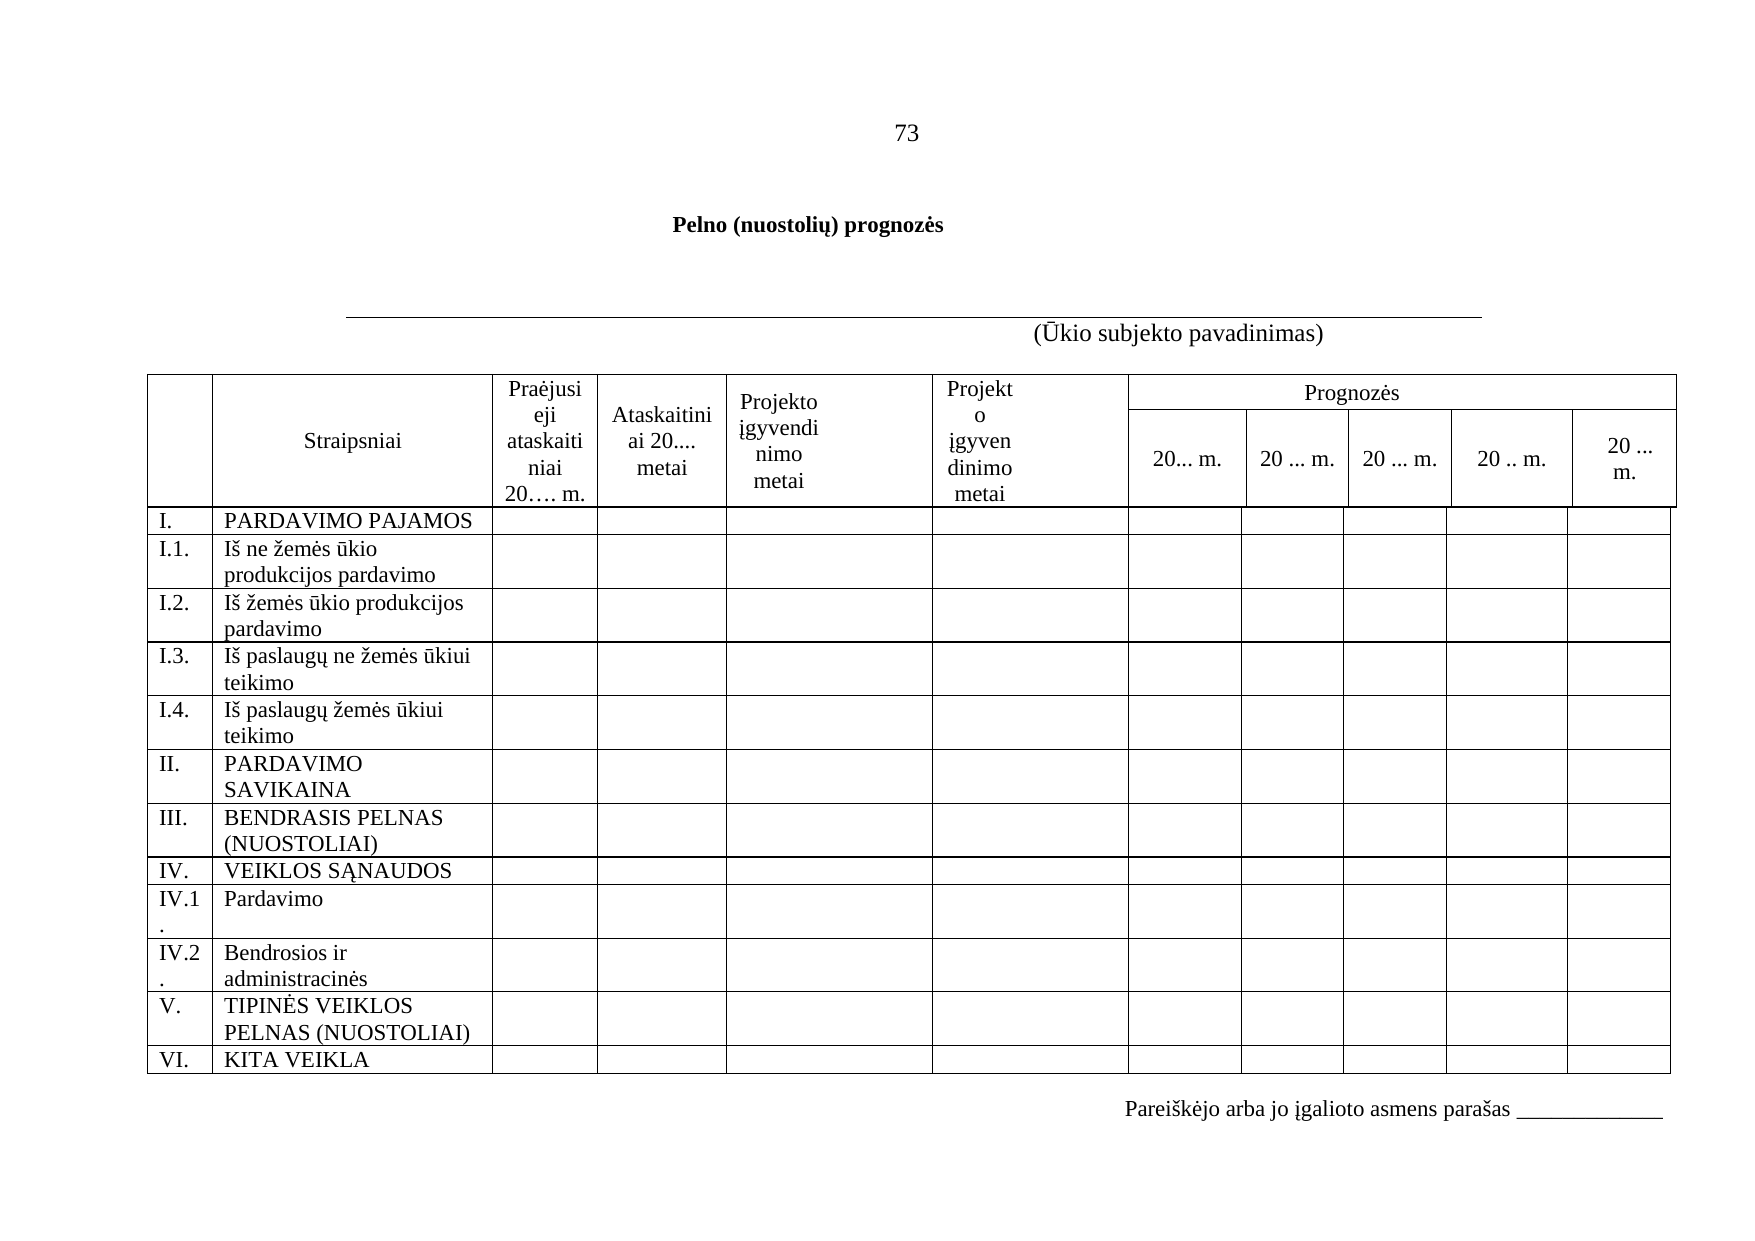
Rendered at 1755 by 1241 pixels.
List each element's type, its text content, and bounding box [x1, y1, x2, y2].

table_cell 20... m. [1129, 410, 1246, 506]
table_cell [598, 535, 726, 588]
table_cell [292, 264, 319, 291]
table_cell [1482, 347, 1508, 374]
table_cell Praėjusieji ataskaitiniai 20…. m. [493, 375, 597, 506]
table_header [370, 204, 661, 238]
table_cell [598, 643, 726, 695]
table_cell [1242, 992, 1343, 1045]
table_cell [493, 508, 597, 534]
table_cell I. [148, 508, 212, 534]
table_cell [1671, 534, 1677, 588]
table_cell [727, 939, 932, 991]
table_cell IV.1. [148, 885, 212, 937]
table_cell [493, 535, 597, 588]
table_cell [1344, 696, 1446, 749]
table_cell [493, 1046, 597, 1072]
table_cell VI. [148, 1046, 212, 1072]
table_cell [1242, 858, 1343, 884]
table_cell PARDAVIMO SAVIKAINA [213, 750, 492, 803]
table_cell I.1. [148, 535, 212, 588]
table_cell [727, 1046, 932, 1072]
table_cell [1344, 508, 1446, 534]
table_cell [1671, 238, 1677, 264]
table_cell [769, 318, 890, 347]
table_cell [1129, 535, 1241, 588]
table_cell [727, 535, 932, 588]
table_cell [1344, 885, 1446, 937]
table_cell [292, 317, 319, 347]
table_cell [1482, 291, 1508, 317]
table_cell [213, 291, 238, 317]
table_cell [933, 885, 1128, 937]
table_cell [1577, 264, 1622, 291]
table_cell [727, 589, 932, 641]
table_cell [598, 804, 726, 856]
table_cell [493, 750, 597, 803]
table_cell [1447, 858, 1567, 884]
table_cell [933, 1046, 1128, 1072]
table_cell [265, 291, 292, 317]
table_cell [1568, 535, 1670, 588]
table_cell [1671, 508, 1677, 534]
table_cell [346, 318, 769, 347]
table_cell Straipsniai [213, 375, 492, 506]
table_cell [1447, 750, 1567, 803]
table_cell [1508, 264, 1577, 291]
table_cell [1242, 696, 1343, 749]
table_cell [1242, 508, 1343, 534]
table_cell [1568, 643, 1670, 695]
table_cell [238, 264, 265, 291]
table_cell [727, 992, 932, 1045]
table_cell [1622, 347, 1671, 374]
table_cell [933, 696, 1128, 749]
table_cell Projekto įgyvendinimo metai [933, 375, 1128, 506]
table_cell [598, 508, 726, 534]
table_cell [621, 347, 702, 374]
table_cell 20 .. m. [1452, 410, 1572, 506]
table_cell [213, 317, 238, 347]
table_cell II. [148, 750, 212, 803]
table_cell [1129, 885, 1241, 937]
table_cell [1577, 291, 1622, 317]
table_cell [1622, 291, 1671, 317]
table_cell [1671, 291, 1677, 317]
table_cell [148, 238, 369, 264]
table_cell [727, 508, 932, 534]
table_cell [1508, 317, 1577, 347]
table_cell Bendrosios ir administracinės [213, 939, 492, 991]
table_cell [830, 347, 1129, 374]
table_cell [1671, 803, 1677, 856]
table_cell III. [148, 804, 212, 856]
table_cell [493, 885, 597, 937]
table_cell [148, 317, 213, 347]
table_cell [1568, 750, 1670, 803]
table_cell [1242, 939, 1343, 991]
table_cell I.2. [148, 589, 212, 641]
table_cell Projekto įgyvendinimo metai [727, 375, 932, 506]
table_cell [1508, 347, 1577, 374]
table_cell [1242, 535, 1343, 588]
table_cell [1129, 347, 1482, 374]
table_cell VEIKLOS SĄNAUDOS [213, 858, 492, 884]
table_cell [933, 535, 1128, 588]
table_cell [1447, 939, 1567, 991]
table_cell [727, 885, 932, 937]
table_cell [1129, 589, 1241, 641]
table_cell [493, 643, 597, 695]
table_cell [598, 696, 726, 749]
table_cell TIPINĖS VEIKLOS PELNAS (NUOSTOLIAI) [213, 992, 492, 1045]
table_cell [1645, 238, 1671, 264]
table_cell [702, 347, 829, 374]
table_cell [148, 347, 213, 374]
table_cell [1568, 589, 1670, 641]
table_cell [1129, 696, 1241, 749]
table_cell [598, 858, 726, 884]
table_cell [1671, 856, 1677, 884]
table_cell KITA VEIKLA [213, 1046, 492, 1072]
table_cell [1447, 804, 1567, 856]
table_cell [1242, 885, 1343, 937]
table_cell [1447, 589, 1567, 641]
table_cell [598, 589, 726, 641]
table_cell [148, 264, 213, 291]
table_cell [1671, 264, 1677, 291]
table_cell [265, 347, 292, 374]
table_cell [238, 291, 265, 317]
table_cell [1568, 1046, 1670, 1072]
table_cell [1482, 317, 1508, 347]
table_cell [1344, 643, 1446, 695]
table_cell [1622, 317, 1671, 347]
table_cell [493, 589, 597, 641]
table_cell [1568, 885, 1670, 937]
table_header [148, 204, 369, 238]
table_cell [1568, 804, 1670, 856]
table_header [1645, 204, 1671, 238]
table_cell [238, 347, 265, 374]
table_cell [1129, 804, 1241, 856]
table_cell [319, 291, 346, 317]
table_cell [1129, 1046, 1241, 1072]
table_cell IV.2. [148, 939, 212, 991]
table_cell V. [148, 992, 212, 1045]
table_cell [727, 858, 932, 884]
table_cell [1344, 992, 1446, 1045]
table_cell [1447, 1046, 1567, 1072]
table_cell [1242, 1046, 1343, 1072]
table_cell [727, 696, 932, 749]
table_cell [1447, 643, 1567, 695]
table_cell [418, 347, 444, 374]
table_cell [769, 291, 890, 317]
table_cell 20 ... m. [1247, 410, 1348, 506]
table_cell Prognozės [1129, 375, 1676, 409]
table_cell [727, 750, 932, 803]
table_cell [1447, 535, 1567, 588]
table_cell [1129, 939, 1241, 991]
table_cell [1129, 750, 1241, 803]
table_cell [346, 347, 393, 374]
table_cell [1129, 858, 1241, 884]
table_cell [1344, 804, 1446, 856]
table_cell Iš paslaugų ne žemės ūkiui teikimo [213, 643, 492, 695]
table_cell [727, 804, 932, 856]
table_cell [265, 317, 292, 347]
table_cell [1671, 347, 1677, 374]
table_cell [319, 347, 346, 374]
table_cell [1344, 750, 1446, 803]
table_cell [1568, 939, 1670, 991]
table_cell [1671, 884, 1677, 937]
table_cell [1129, 264, 1482, 291]
table_cell PARDAVIMO PAJAMOS [213, 508, 492, 534]
table_cell [1129, 643, 1241, 695]
table_cell [1568, 992, 1670, 1045]
table_cell [1671, 588, 1677, 641]
table_cell [1671, 317, 1677, 347]
table_cell [1344, 939, 1446, 991]
table_cell [1568, 508, 1670, 534]
table_cell [493, 696, 597, 749]
table_cell [933, 992, 1128, 1045]
table_cell [1447, 885, 1567, 937]
table_cell 20 ... m. [1349, 410, 1451, 506]
table_cell [292, 347, 319, 374]
table_cell [1568, 696, 1670, 749]
table_cell [469, 264, 553, 291]
table_cell [890, 291, 1482, 317]
table_cell [319, 317, 346, 347]
table_cell [1242, 643, 1343, 695]
table_cell [1671, 641, 1677, 695]
table_cell [1622, 264, 1671, 291]
table_cell [702, 264, 829, 291]
table_cell [1447, 992, 1567, 1045]
table_cell [444, 347, 469, 374]
table_cell [727, 643, 932, 695]
table_cell [1671, 749, 1677, 803]
table_cell [933, 939, 1128, 991]
table_cell [444, 264, 469, 291]
table_cell [1671, 991, 1677, 1045]
table_cell [370, 238, 661, 264]
table_cell [1242, 750, 1343, 803]
table_cell [1447, 508, 1567, 534]
table_cell (Ūkio subjekto pavadinimas) [890, 318, 1482, 347]
table_cell [1671, 938, 1677, 991]
table_cell [1671, 695, 1677, 749]
table_cell [1671, 1045, 1677, 1072]
table_cell [598, 939, 726, 991]
table_cell [213, 264, 238, 291]
table_cell 20 ... m. [1573, 410, 1676, 506]
table_cell [346, 264, 393, 291]
table_cell [148, 375, 212, 506]
table_cell [598, 992, 726, 1045]
table_cell [1577, 317, 1622, 347]
table_cell [265, 264, 292, 291]
table_cell Iš ne žemės ūkio produkcijos pardavimo [213, 535, 492, 588]
table_cell [493, 804, 597, 856]
table_cell [1242, 589, 1343, 641]
table_cell [933, 750, 1128, 803]
table_cell [933, 589, 1128, 641]
table_cell I.4. [148, 696, 212, 749]
table_cell Iš žemės ūkio produkcijos pardavimo [213, 589, 492, 641]
table_cell [1447, 696, 1567, 749]
table_cell [418, 264, 444, 291]
table_cell [493, 992, 597, 1045]
table_cell [933, 858, 1128, 884]
table_header [1671, 204, 1677, 238]
table_cell Ataskaitiniai 20.... metai [598, 375, 726, 506]
table_cell IV. [148, 858, 212, 884]
table_cell [598, 750, 726, 803]
table_cell [598, 885, 726, 937]
table_cell [661, 238, 1645, 264]
table_cell [1577, 347, 1622, 374]
table_cell [346, 291, 769, 317]
table_header Pelno (nuostolių) prognozės [661, 204, 1645, 238]
table_cell [1344, 858, 1446, 884]
table_cell [213, 347, 238, 374]
table_cell [598, 1046, 726, 1072]
table_cell [393, 264, 418, 291]
table_cell [1344, 535, 1446, 588]
table_cell [148, 291, 213, 317]
table_cell [1344, 1046, 1446, 1072]
table_cell [319, 264, 346, 291]
table_cell [469, 347, 621, 374]
table_cell [1568, 858, 1670, 884]
table_cell I.3. [148, 643, 212, 695]
table_cell BENDRASIS PELNAS (NUOSTOLIAI) [213, 804, 492, 856]
table_cell [1482, 264, 1508, 291]
table_cell [933, 804, 1128, 856]
table_cell [830, 264, 1129, 291]
table_cell [1129, 992, 1241, 1045]
table_cell [1129, 508, 1241, 534]
table_cell [1242, 804, 1343, 856]
table_cell [1508, 291, 1577, 317]
table_cell [393, 347, 418, 374]
table_cell [553, 264, 702, 291]
table_cell [1344, 589, 1446, 641]
table_cell Pardavimo [213, 885, 492, 937]
table_cell [493, 939, 597, 991]
table_cell [292, 291, 319, 317]
table_cell [493, 858, 597, 884]
table_cell [238, 317, 265, 347]
table_cell [933, 508, 1128, 534]
table_cell [933, 643, 1128, 695]
table_cell Iš paslaugų žemės ūkiui teikimo [213, 696, 492, 749]
